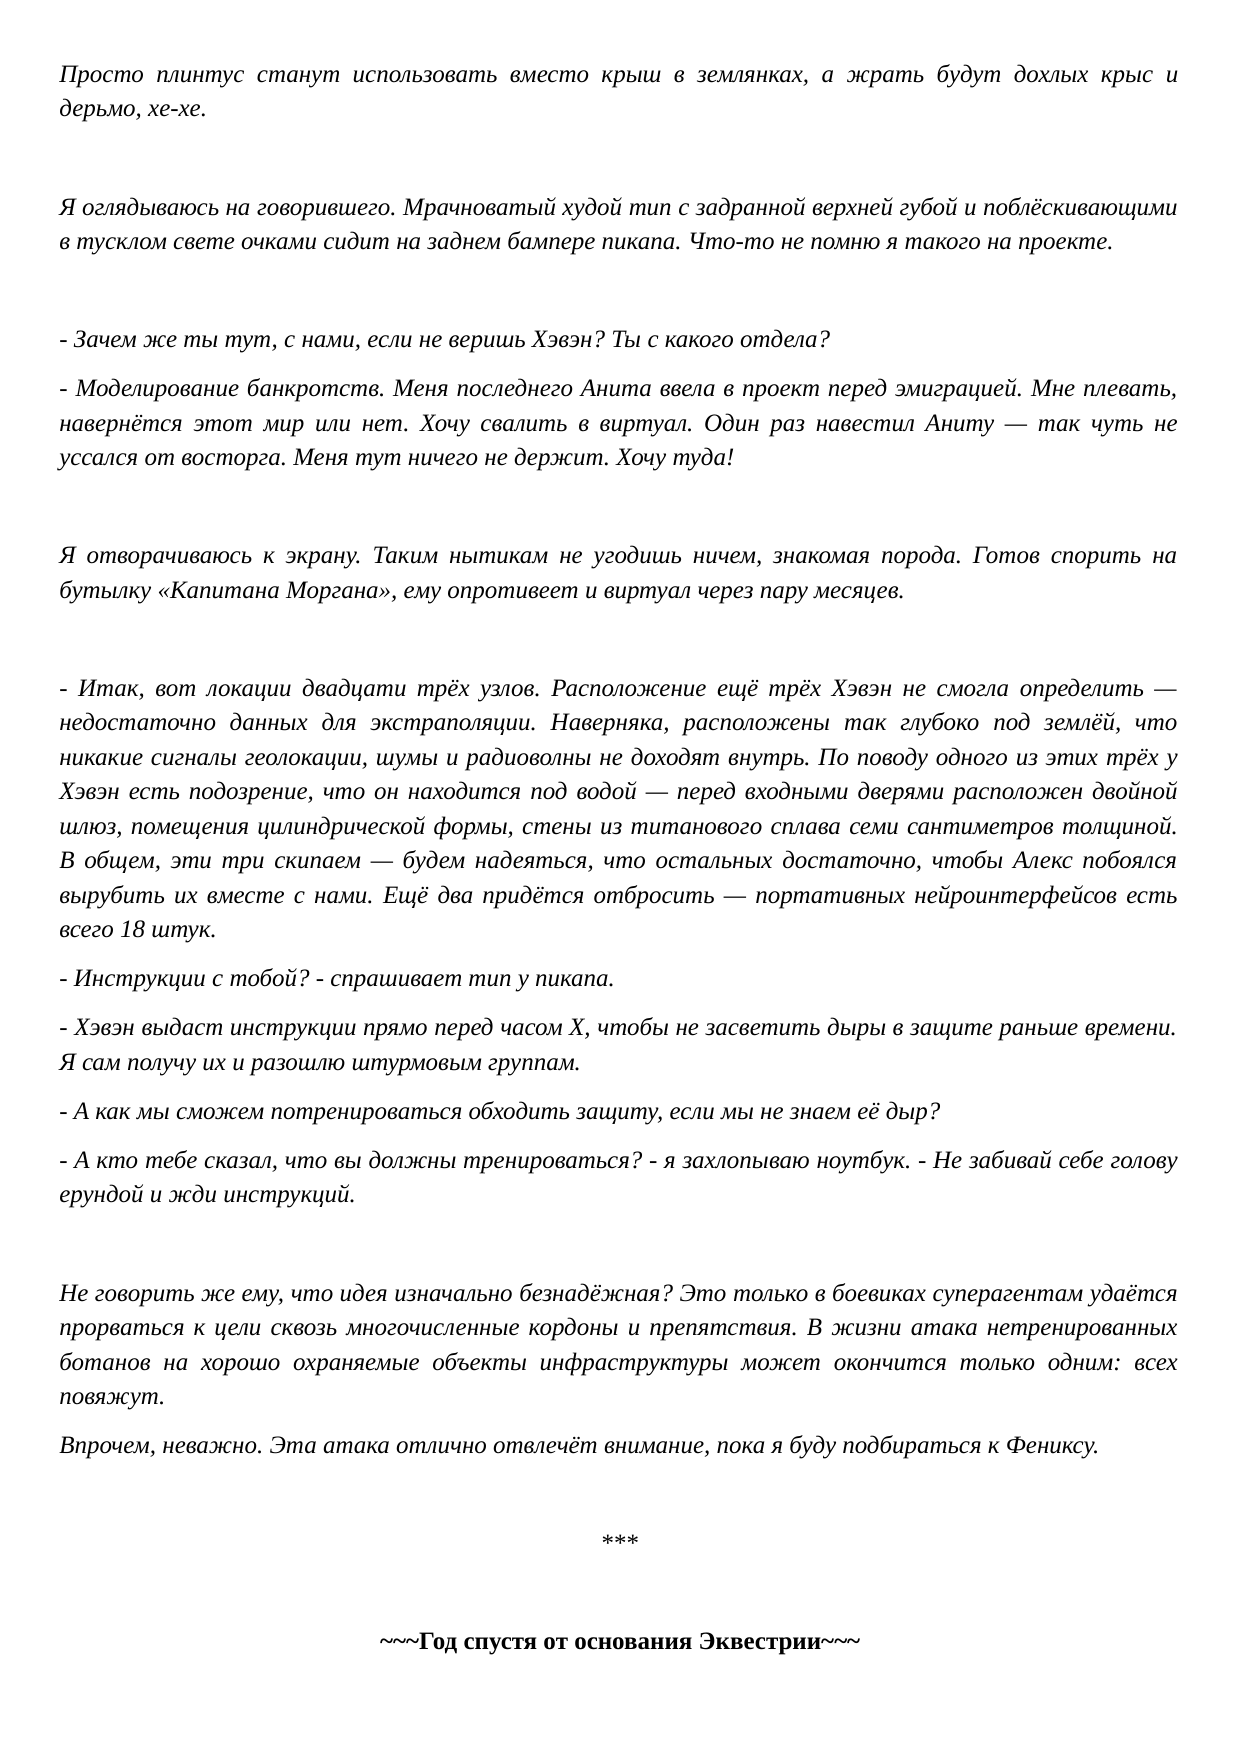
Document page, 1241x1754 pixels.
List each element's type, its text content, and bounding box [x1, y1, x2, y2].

text - Зачем же ты тут, с нами, если не веришь Хэвэн? Ты с какого отдела? [59, 324, 1181, 353]
text *** [59, 1528, 1181, 1557]
text - Хэвэн выдаст инструкции прямо перед часом Х, чтобы не засветить дыры в защите раньше времени. Я сам получу их и разошлю штурмовым группам. [59, 1012, 1181, 1076]
text Впрочем, неважно. Эта атака отлично отвлечёт внимание, пока я буду подбираться к Фениксу. [59, 1430, 1181, 1459]
text - Инструкции с тобой? - спрашивает тип у пикапа. [59, 963, 1181, 992]
text ~~~Год спустя от основания Эквестрии~~~ [59, 1626, 1181, 1655]
text - Моделирование банкротств. Меня последнего Анита ввела в проект перед эмиграцией. Мне плевать, навернётся этот мир или нет. Хочу свалить в виртуал. Один раз навестил Аниту — так чуть не уссался от восторга. Меня тут ничего не держит. Хочу туда! [59, 373, 1181, 471]
text - А кто тебе сказал, что вы должны тренироваться? - я захлопываю ноутбук. - Не забивай себе голову ерундой и жди инструкций. [59, 1145, 1181, 1208]
text Я оглядываюсь на говорившего. Мрачноватый худой тип с задранной верхней губой и поблёскивающими в тусклом свете очками сидит на заднем бампере пикапа. Что-то не помню я такого на проекте. [59, 192, 1181, 255]
text Просто плинтус станут использовать вместо крыш в землянках, а жрать будут дохлых крыс и дерьмо, хе-хе. [59, 59, 1181, 122]
text - А как мы сможем потренироваться обходить защиту, если мы не знаем её дыр? [59, 1096, 1181, 1125]
text Я отворачиваюсь к экрану. Таким нытикам не угодишь ничем, знакомая порода. Готов спорить на бутылку «Капитана Моргана», ему опротивеет и виртуал через пару месяцев. [59, 540, 1181, 604]
text - Итак, вот локации двадцати трёх узлов. Расположение ещё трёх Хэвэн не смогла определить — недостаточно данных для экстраполяции. Наверняка, расположены так глубоко под землёй, что никакие сигналы геолокации, шумы и радиоволны не доходят внутрь. По поводу одного из этих трёх у Хэвэн есть подозрение, что он находится под водой — перед входными дверями расположен двойной шлюз, помещения цилиндрической формы, стены из титанового сплава семи сантиметров толщиной. В общем, эти три скипаем — будем надеяться, что остальных достаточно, чтобы Алекс побоялся вырубить их вместе с нами. Ещё два придётся отбросить — портативных нейроинтерфейсов есть всего 18 штук. [59, 673, 1181, 943]
text Не говорить же ему, что идея изначально безнадёжная? Это только в боевиках суперагентам удаётся прорваться к цели сквозь многочисленные кордоны и препятствия. В жизни атака нетренированных ботанов на хорошо охраняемые объекты инфраструктуры может окончится только одним: всех повяжут. [59, 1278, 1181, 1410]
